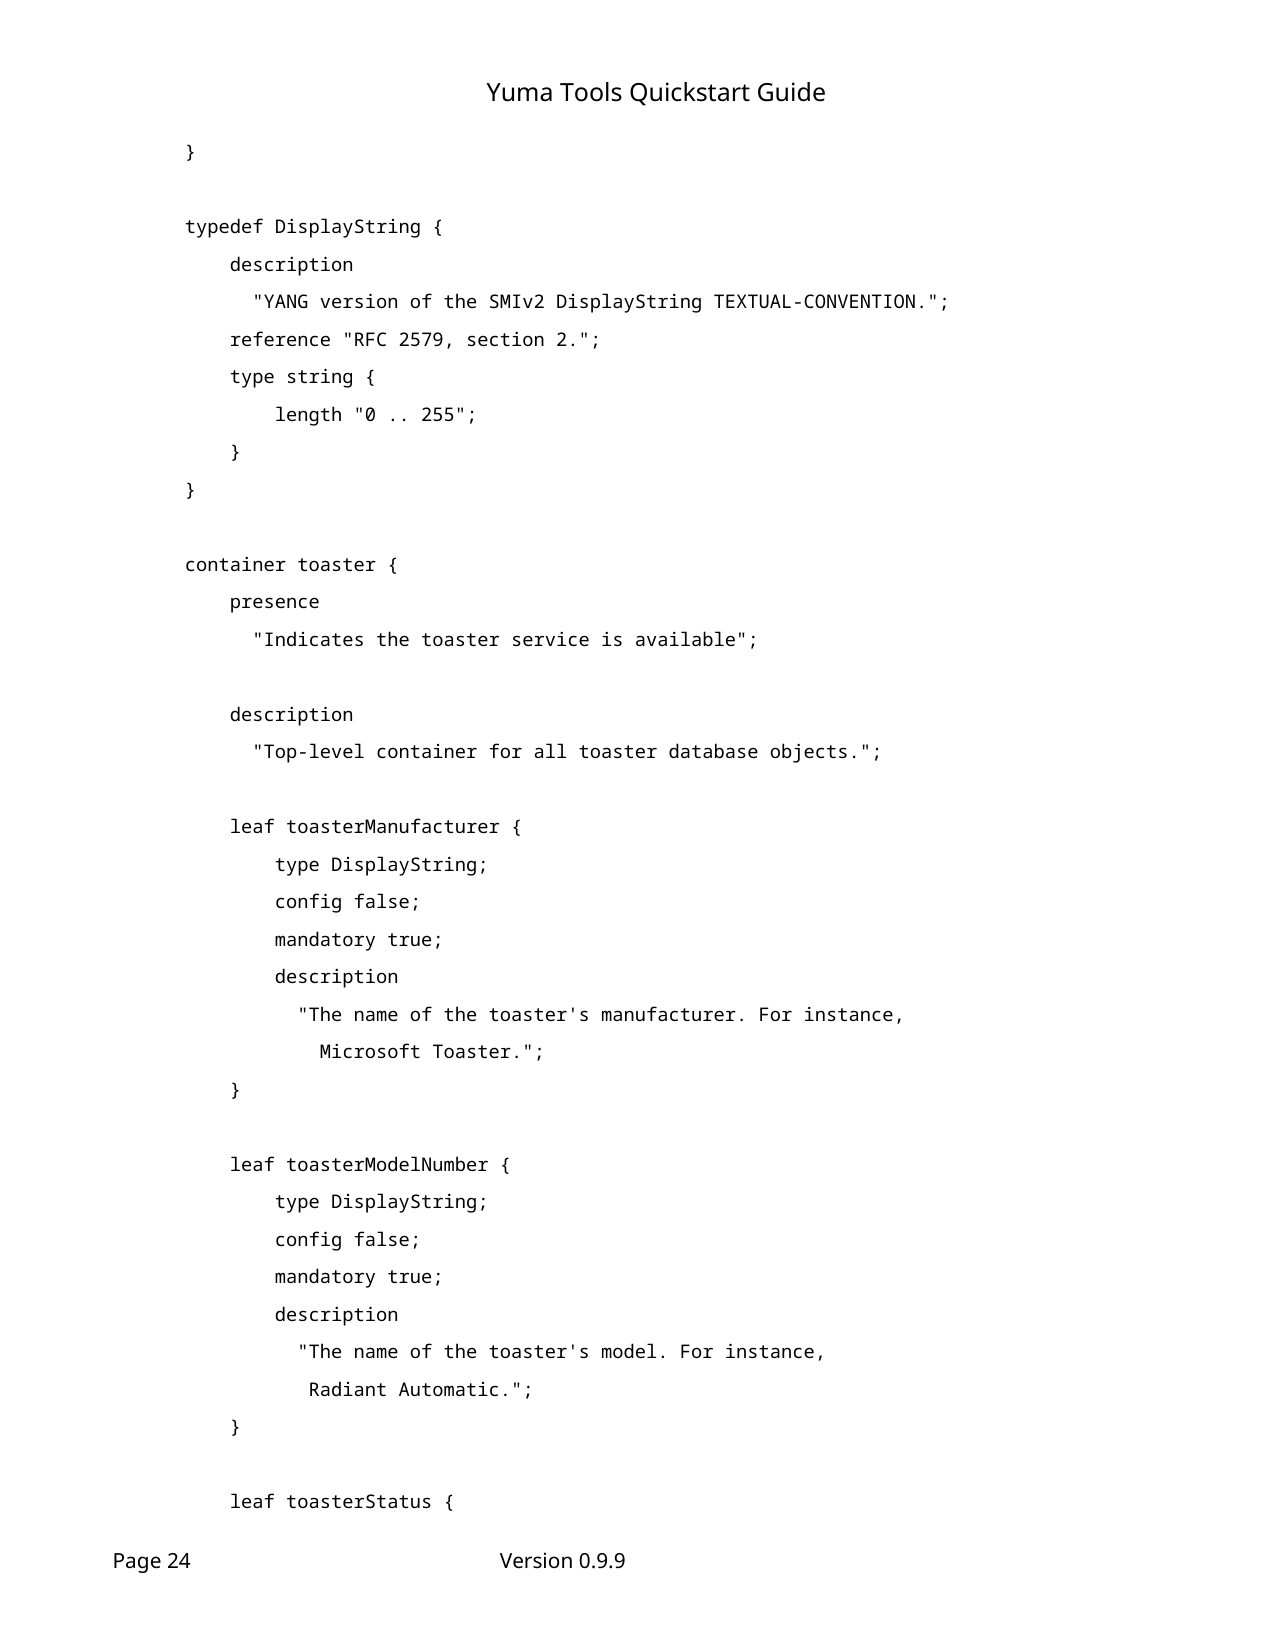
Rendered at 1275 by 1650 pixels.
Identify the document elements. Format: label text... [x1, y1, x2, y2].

text type DisplayString; [139, 851, 1200, 877]
text Radiant Automatic."; [139, 1376, 1200, 1402]
text } [139, 476, 1200, 502]
text config false; [139, 1226, 1200, 1252]
text type string { [139, 363, 1200, 389]
text reference "RFC 2579, section 2."; [139, 326, 1200, 352]
text } [139, 1076, 1200, 1102]
text "Indicates the toaster service is available"; [139, 626, 1200, 652]
text type DisplayString; [139, 1188, 1200, 1214]
text } [139, 138, 1200, 164]
text "The name of the toaster's model. For instance, [139, 1338, 1200, 1364]
text presence [139, 588, 1200, 614]
text "Top-level container for all toaster database objects."; [139, 738, 1200, 764]
text leaf toasterModelNumber { [139, 1151, 1200, 1177]
text description [139, 701, 1200, 727]
text mandatory true; [139, 926, 1200, 952]
text config false; [139, 888, 1200, 914]
text mandatory true; [139, 1263, 1200, 1289]
text Microsoft Toaster."; [139, 1038, 1200, 1064]
text leaf toasterManufacturer { [139, 813, 1200, 839]
text } [139, 1413, 1200, 1439]
text description [139, 963, 1200, 989]
text leaf toasterStatus { [139, 1488, 1200, 1514]
text description [139, 1301, 1200, 1327]
text } [139, 438, 1200, 464]
text typedef DisplayString { [139, 213, 1200, 239]
text container toaster { [139, 551, 1200, 577]
text description [139, 251, 1200, 277]
text "YANG version of the SMIv2 DisplayString TEXTUAL-CONVENTION."; [139, 288, 1200, 314]
text "The name of the toaster's manufacturer. For instance, [139, 1001, 1200, 1027]
text length "0 .. 255"; [139, 401, 1200, 427]
